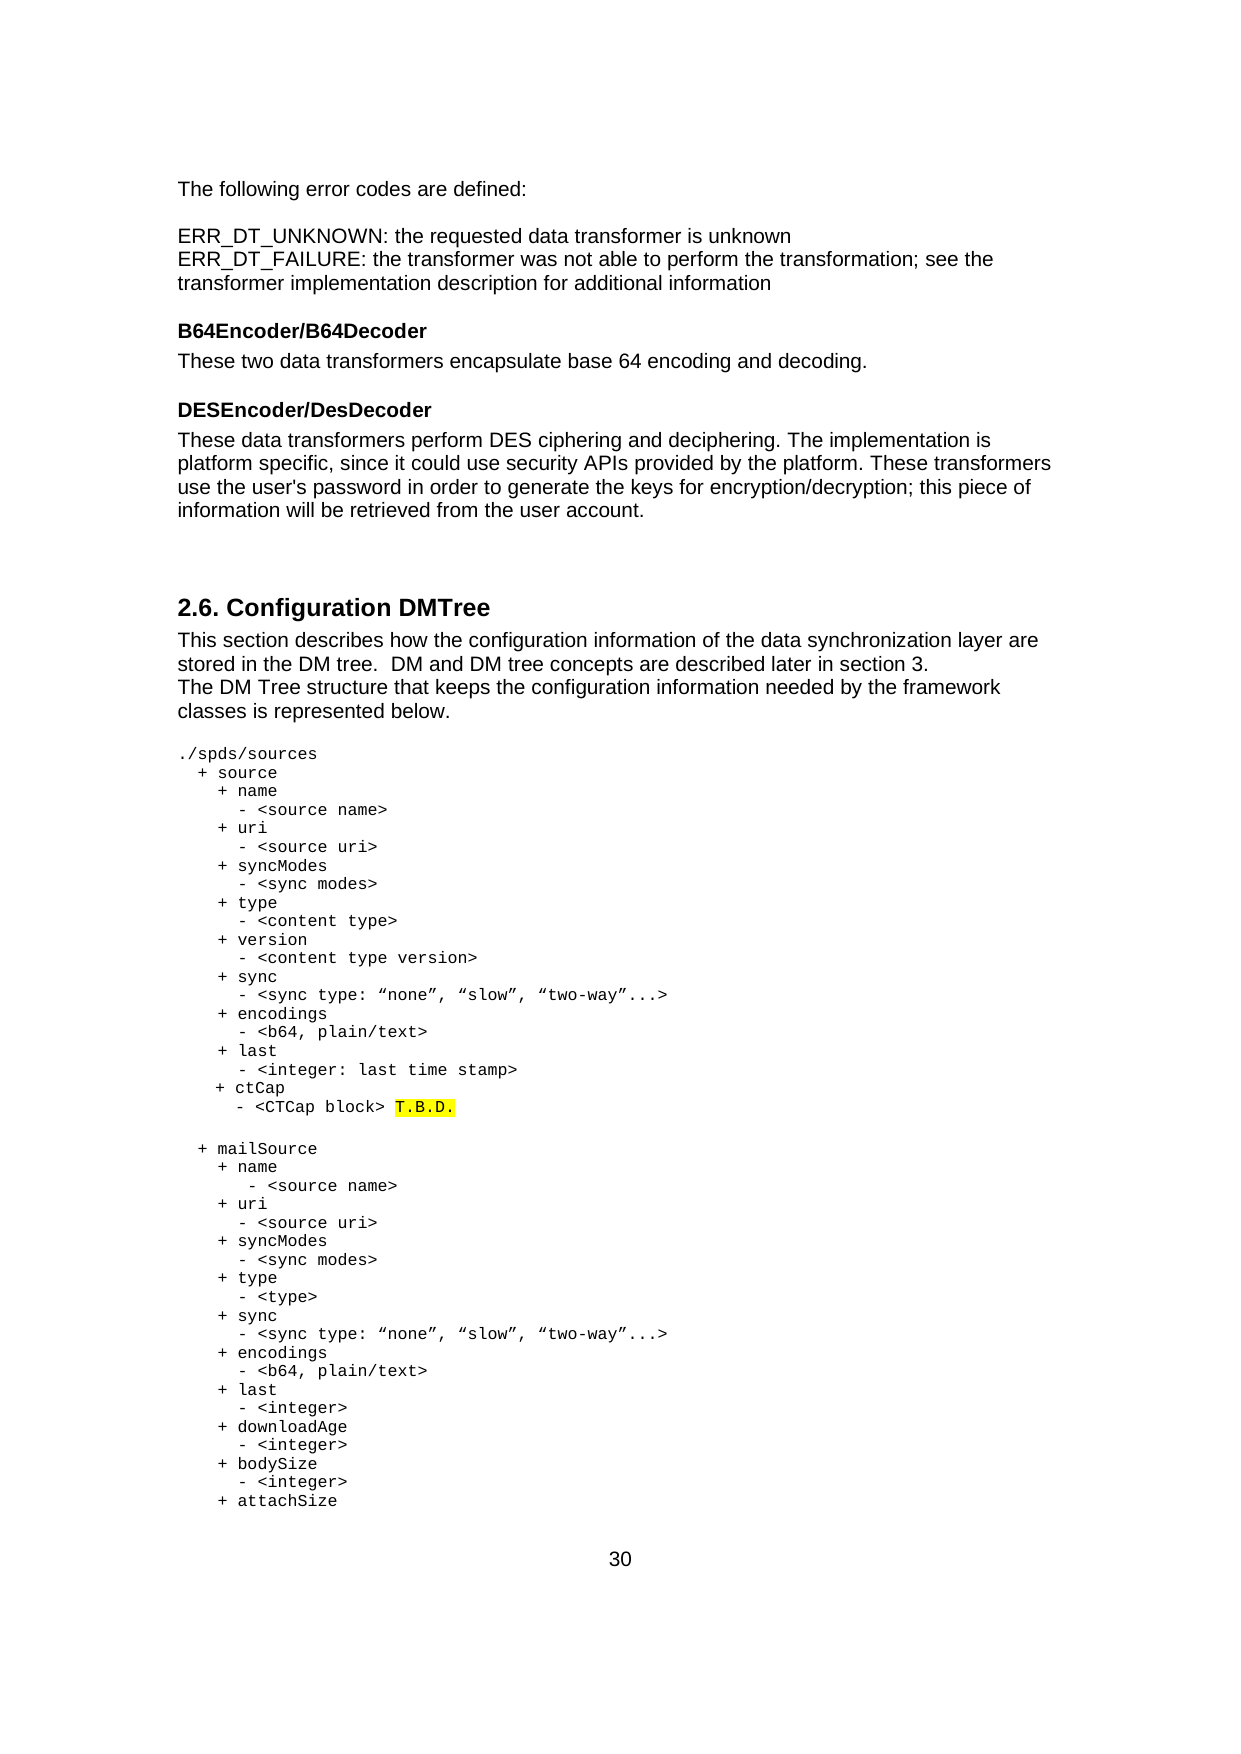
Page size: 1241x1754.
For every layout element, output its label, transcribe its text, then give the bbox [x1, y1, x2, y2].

text + mailSource [177, 1141, 1063, 1159]
text The following error codes are defined: [177, 177, 1063, 201]
text - <source uri> [177, 1215, 1063, 1233]
text + last [177, 1043, 1063, 1061]
text These two data transformers encapsulate base 64 encoding and decoding. [177, 350, 1063, 373]
text + syncModes [177, 857, 1063, 876]
list - <CTCap block> T.B.D. [177, 1098, 1063, 1117]
text - <content type version> [177, 950, 1063, 969]
text + name [177, 1159, 1063, 1178]
subtitle B64Encoder/B64Decoder [177, 320, 1063, 343]
text The DM Tree structure that keeps the configuration information needed by the framework classes is represented below. [177, 676, 1063, 723]
text ./spds/sources [177, 746, 1063, 765]
text + sync [177, 1307, 1063, 1326]
subtitle Configuration DMTree [177, 594, 1063, 622]
text - <integer> [177, 1437, 1063, 1456]
text - <content type> [177, 913, 1063, 932]
text ERR_DT_FAILURE: the transformer was not able to perform the transformation; see the transformer implementation description for additional information [177, 248, 1063, 295]
text - <integer> [177, 1400, 1063, 1419]
text - <b64, plain/text> [177, 1024, 1063, 1043]
subtitle DESEncoder/DesDecoder [177, 398, 1063, 422]
text + bodySize [177, 1456, 1063, 1474]
text + syncModes [177, 1233, 1063, 1252]
text - <sync type: “none”, “slow”, “two-way”...> [177, 987, 1063, 1006]
text + source [177, 765, 1063, 783]
text + sync [177, 969, 1063, 987]
text - <sync modes> [177, 876, 1063, 894]
text + version [177, 932, 1063, 950]
text - <integer: last time stamp> [177, 1061, 1063, 1080]
text + attachSize [177, 1493, 1063, 1511]
text + type [177, 894, 1063, 913]
text - <type> [177, 1289, 1063, 1307]
text + downloadAge [177, 1419, 1063, 1437]
list + ctCap [177, 1080, 1063, 1098]
text + type [177, 1270, 1063, 1289]
text + name [177, 783, 1063, 802]
text + uri [177, 820, 1063, 839]
text + encodings [177, 1344, 1063, 1363]
text - <source name> [177, 802, 1063, 820]
text - <b64, plain/text> [177, 1363, 1063, 1382]
text - <source name> [177, 1178, 1063, 1196]
text This section describes how the configuration information of the data synchronization layer are stored in the DM tree. DM and DM tree concepts are described later in section 3. [177, 628, 1063, 676]
text - <integer> [177, 1474, 1063, 1493]
text + encodings [177, 1006, 1063, 1024]
text - <source uri> [177, 839, 1063, 857]
text - <sync type: “none”, “slow”, “two-way”...> [177, 1326, 1063, 1344]
text + uri [177, 1196, 1063, 1215]
text ERR_DT_UNKNOWN: the requested data transformer is unknown [177, 224, 1063, 248]
text These data transformers perform DES ciphering and deciphering. The implementation is platform specific, since it could use security APIs provided by the platform. These transformers use the user's password in order to generate the keys for encryption/decryption; this piece of information will be retrieved from the user account. [177, 428, 1063, 522]
text - <sync modes> [177, 1252, 1063, 1270]
text + last [177, 1382, 1063, 1400]
